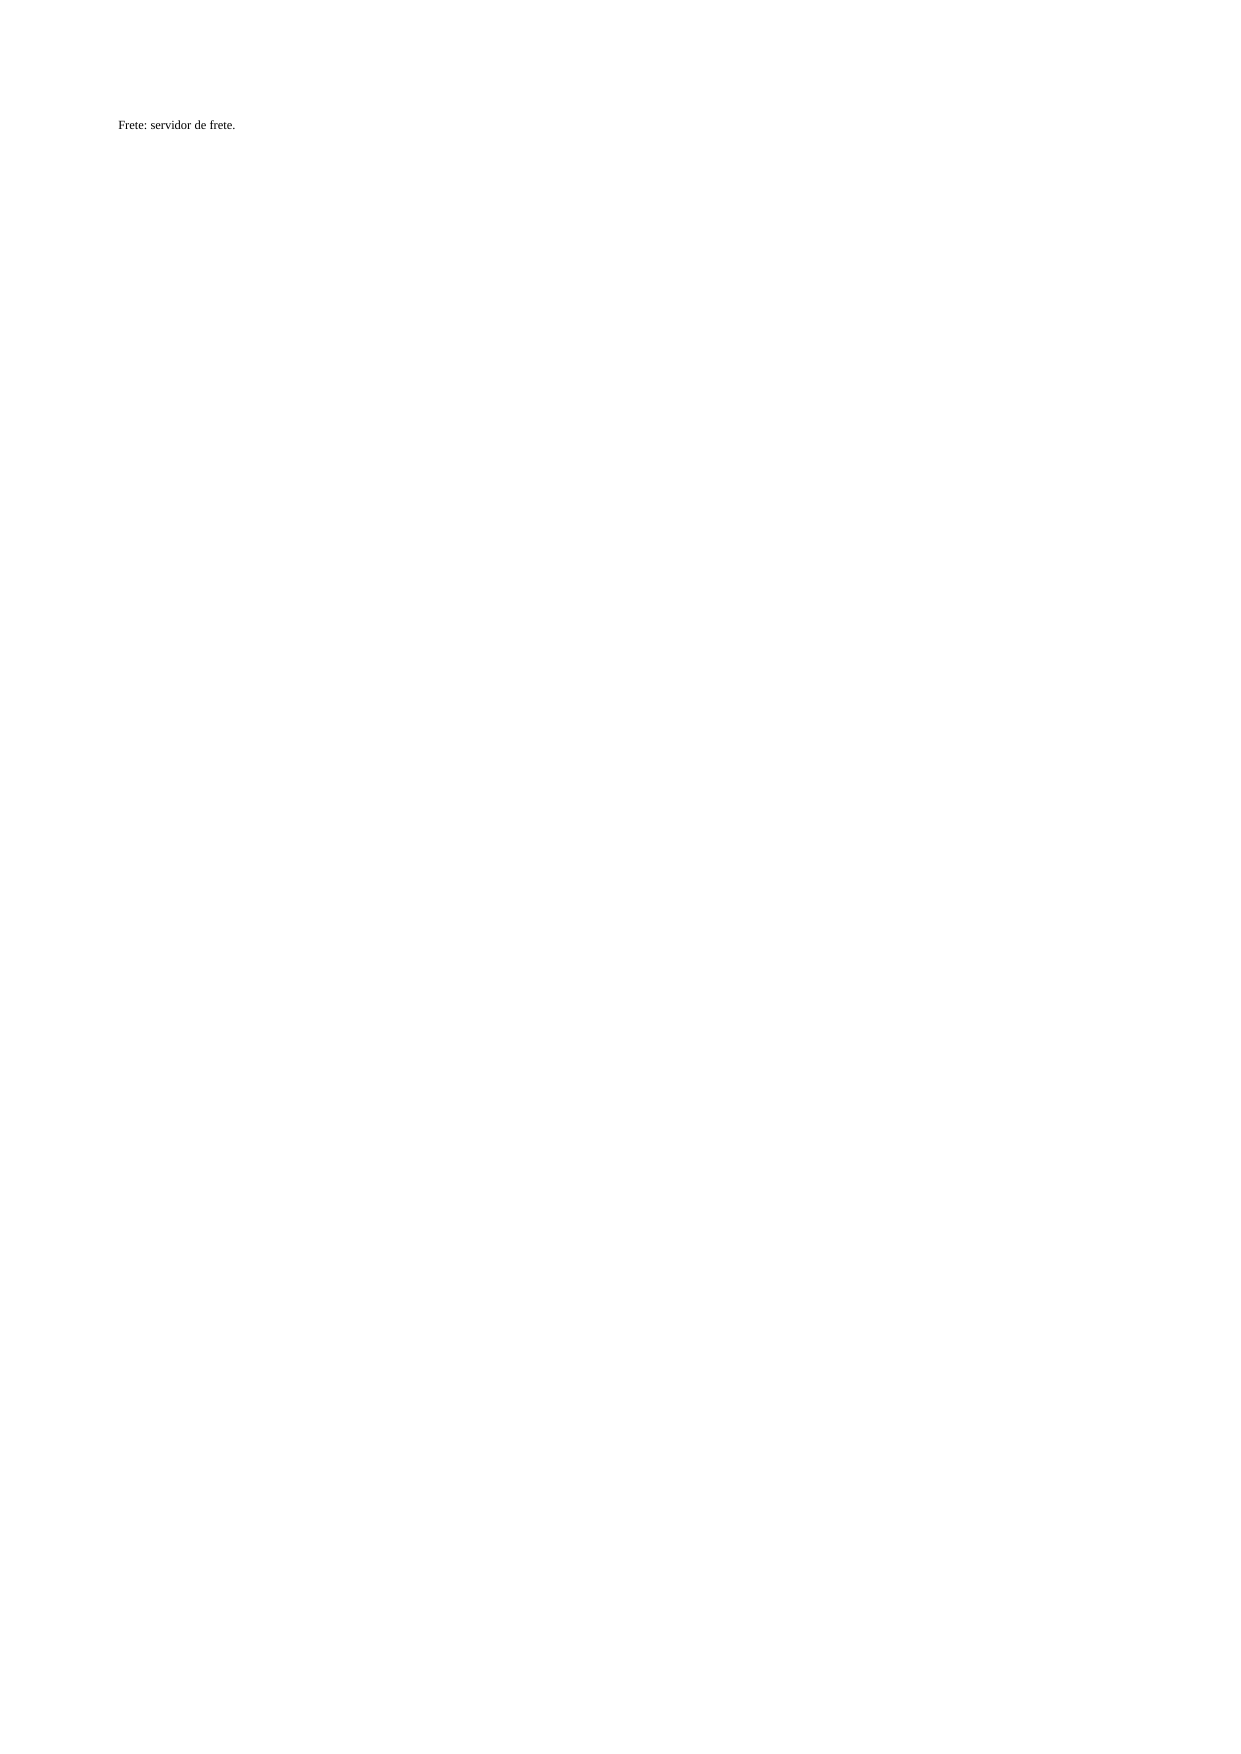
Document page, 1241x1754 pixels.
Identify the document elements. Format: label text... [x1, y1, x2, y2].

text Frete: servidor de frete. [118, 118, 1122, 132]
